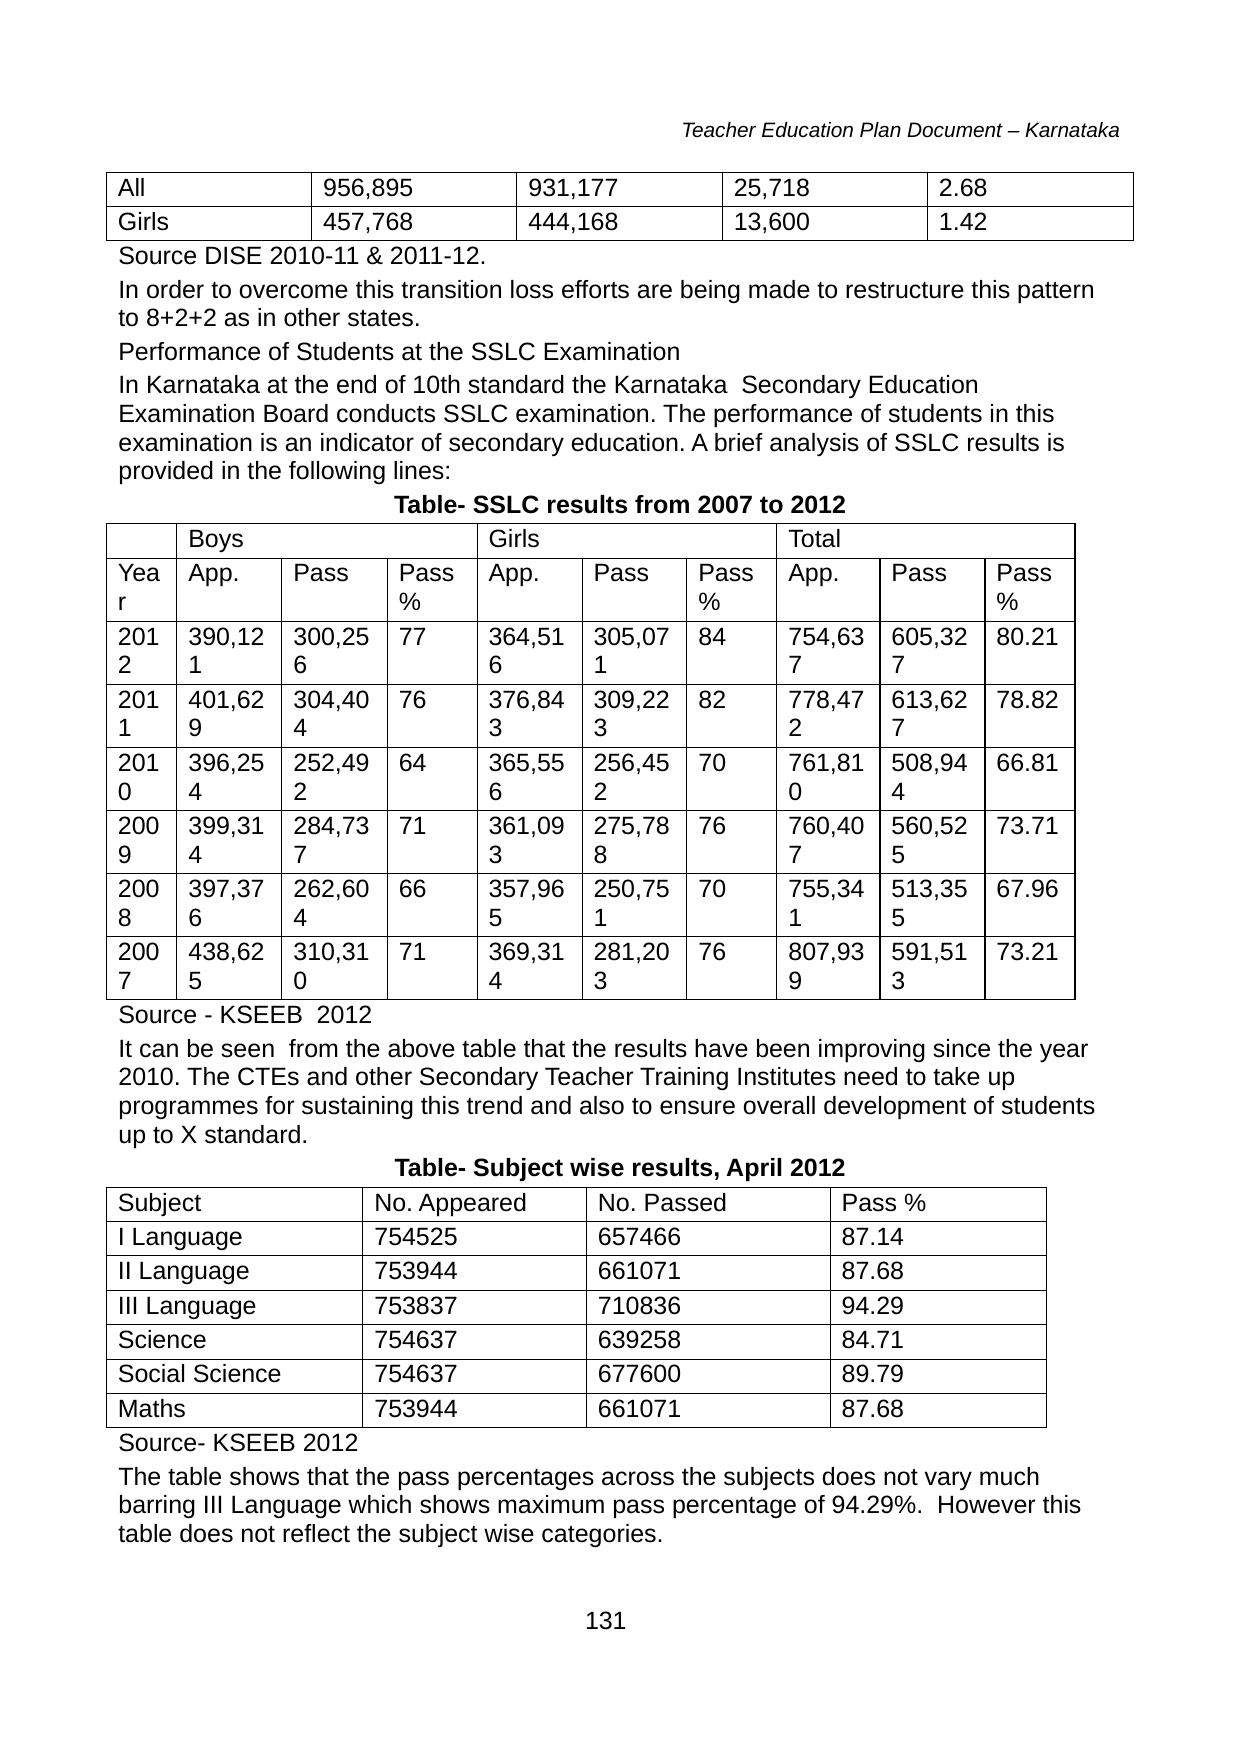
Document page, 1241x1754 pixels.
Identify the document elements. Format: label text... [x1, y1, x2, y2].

table_cell 87.68 [831, 1394, 1046, 1427]
table_cell 76 [687, 811, 776, 873]
text In order to overcome this transition loss efforts are being made to restructure this pattern to 8+2+2 as in other states. [118, 275, 1122, 332]
table_cell 639258 [587, 1325, 830, 1358]
table_cell 591,513 [881, 937, 984, 999]
text The table shows that the pass percentages across the subjects does not vary much barring III Language which shows maximum pass percentage of 94.29%. However this table does not reflect the subject wise categories. [118, 1462, 1122, 1548]
table_cell Pass % [986, 559, 1074, 621]
table_cell 357,965 [478, 874, 582, 936]
table_cell Pass % [388, 559, 477, 621]
table_header Girls [478, 524, 776, 557]
table_cell 73.21 [986, 937, 1074, 999]
table_cell 80.21 [986, 622, 1074, 684]
table_cell 70 [687, 874, 776, 936]
table_cell 399,314 [177, 811, 281, 873]
table_cell 2008 [107, 874, 176, 936]
table_cell 13,600 [723, 207, 927, 240]
table_cell Pass [282, 559, 387, 621]
table_cell 2009 [107, 811, 176, 873]
table_cell 753944 [363, 1256, 586, 1290]
table_cell 77 [388, 622, 477, 684]
table_cell 401,629 [177, 685, 281, 747]
table_cell 73.71 [986, 811, 1074, 873]
table_cell 931,177 [517, 173, 722, 206]
table_cell 753837 [363, 1291, 586, 1324]
table_header Total [777, 524, 1074, 557]
table_cell 71 [388, 937, 477, 999]
table_cell 87.68 [831, 1256, 1046, 1290]
table_cell 89.79 [831, 1360, 1046, 1393]
text Performance of Students at the SSLC Examination [118, 337, 1122, 366]
table_cell 396,254 [177, 748, 281, 810]
table_cell 300,256 [282, 622, 387, 684]
subtitle Table- SSLC results from 2007 to 2012 [118, 490, 1122, 518]
table_cell 508,944 [881, 748, 984, 810]
table_cell 807,939 [777, 937, 879, 999]
table_cell 754637 [363, 1360, 586, 1393]
table_header Boys [177, 524, 477, 557]
table_header No. Passed [587, 1188, 830, 1221]
table_cell 657466 [587, 1222, 830, 1255]
table_cell 76 [388, 685, 477, 747]
table_cell 605,327 [881, 622, 984, 684]
table_cell 661071 [587, 1256, 830, 1290]
table_cell Pass [881, 559, 984, 621]
table_cell 761,810 [777, 748, 879, 810]
table_cell Girls [107, 207, 311, 240]
table_cell 304,404 [282, 685, 387, 747]
table_header [107, 524, 176, 557]
text It can be seen from the above table that the results have been improving since the year 2010. The CTEs and other Secondary Teacher Training Institutes need to take up programmes for sustaining this trend and also to ensure overall development of students up to X standard. [118, 1034, 1122, 1149]
table_cell 438,625 [177, 937, 281, 999]
table_cell 754,637 [777, 622, 879, 684]
table_cell 310,310 [282, 937, 387, 999]
table_cell Science [107, 1325, 362, 1358]
table_cell 376,843 [478, 685, 582, 747]
table_cell 305,071 [583, 622, 686, 684]
table_cell 78.82 [986, 685, 1074, 747]
text Source- KSEEB 2012 [118, 1428, 1122, 1457]
table_cell 2011 [107, 685, 176, 747]
table_cell 64 [388, 748, 477, 810]
table_cell 67.96 [986, 874, 1074, 936]
table_cell 457,768 [312, 207, 516, 240]
table_cell 1.42 [928, 207, 1133, 240]
table_cell 661071 [587, 1394, 830, 1427]
table_cell 754637 [363, 1325, 586, 1358]
table_cell 613,627 [881, 685, 984, 747]
table_cell 397,376 [177, 874, 281, 936]
table_cell 2010 [107, 748, 176, 810]
table_cell Maths [107, 1394, 362, 1427]
table_cell App. [777, 559, 879, 621]
text In Karnataka at the end of 10th standard the Karnataka Secondary Education Examination Board conducts SSLC examination. The performance of students in this examination is an indicator of secondary education. A brief analysis of SSLC results is provided in the following lines: [118, 370, 1122, 485]
table_cell 71 [388, 811, 477, 873]
table_cell 778,472 [777, 685, 879, 747]
table_cell 281,203 [583, 937, 686, 999]
table_cell Social Science [107, 1360, 362, 1393]
table_cell 87.14 [831, 1222, 1046, 1255]
table_header No. Appeared [363, 1188, 586, 1221]
table_cell 755,341 [777, 874, 879, 936]
table_cell 66.81 [986, 748, 1074, 810]
table_cell 956,895 [312, 173, 516, 206]
table_cell 677600 [587, 1360, 830, 1393]
text Source DISE 2010-11 & 2011-12. [118, 241, 1122, 270]
table_cell 390,121 [177, 622, 281, 684]
table_cell 2012 [107, 622, 176, 684]
table_cell 284,737 [282, 811, 387, 873]
table_cell 560,525 [881, 811, 984, 873]
table_cell II Language [107, 1256, 362, 1290]
table_cell 66 [388, 874, 477, 936]
table_cell III Language [107, 1291, 362, 1324]
table_cell I Language [107, 1222, 362, 1255]
table_cell Pass % [687, 559, 776, 621]
table_cell 444,168 [517, 207, 722, 240]
subtitle Table- Subject wise results, April 2012 [118, 1153, 1122, 1182]
table_cell App. [478, 559, 582, 621]
table_cell App. [177, 559, 281, 621]
table_cell 84 [687, 622, 776, 684]
table_cell 2.68 [928, 173, 1133, 206]
text Source - KSEEB 2012 [118, 1000, 1122, 1029]
table_cell 250,751 [583, 874, 686, 936]
table_cell 760,407 [777, 811, 879, 873]
table_cell 369,314 [478, 937, 582, 999]
table_cell 309,223 [583, 685, 686, 747]
table_cell 70 [687, 748, 776, 810]
table_cell 84.71 [831, 1325, 1046, 1358]
table_cell 365,556 [478, 748, 582, 810]
table_cell 76 [687, 937, 776, 999]
table_cell 82 [687, 685, 776, 747]
table_cell 753944 [363, 1394, 586, 1427]
table_cell 25,718 [723, 173, 927, 206]
table_cell 361,093 [478, 811, 582, 873]
table_cell 256,452 [583, 748, 686, 810]
table_cell 513,355 [881, 874, 984, 936]
table_header Subject [107, 1188, 362, 1221]
table_cell All [107, 173, 311, 206]
table_cell 2007 [107, 937, 176, 999]
table_cell 262,604 [282, 874, 387, 936]
table_cell Pass [583, 559, 686, 621]
table_cell 275,788 [583, 811, 686, 873]
table_header Pass % [831, 1188, 1046, 1221]
table_cell 710836 [587, 1291, 830, 1324]
table_cell 94.29 [831, 1291, 1046, 1324]
table_cell 364,516 [478, 622, 582, 684]
table_cell Year [107, 559, 176, 621]
table_cell 754525 [363, 1222, 586, 1255]
table_cell 252,492 [282, 748, 387, 810]
